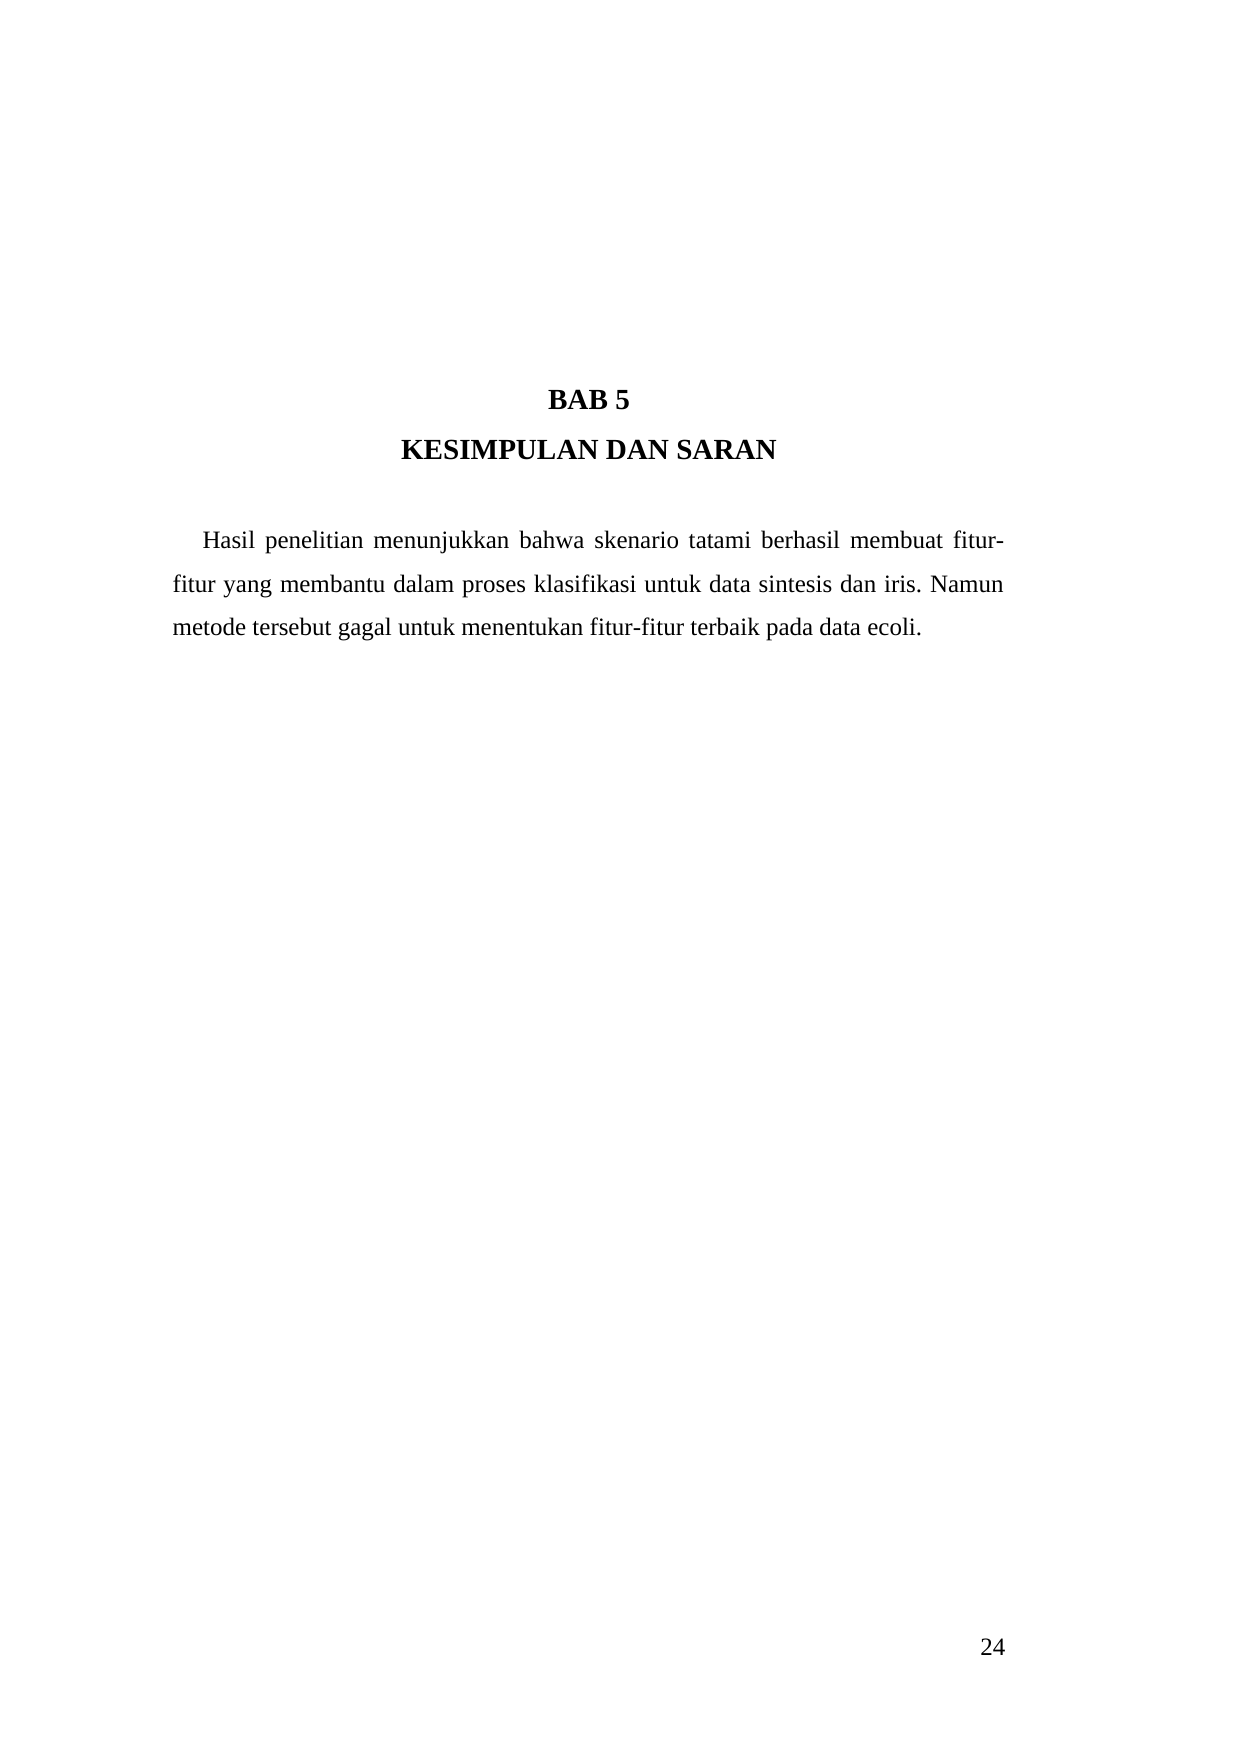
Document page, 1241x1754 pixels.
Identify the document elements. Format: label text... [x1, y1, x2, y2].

text Hasil penelitian menunjukkan bahwa skenario tatami berhasil membuat fitur-fitur yang membantu dalam proses klasifikasi untuk data sintesis dan iris. Namun metode tersebut gagal untuk menentukan fitur-fitur terbaik pada data ecoli. [172, 526, 1005, 641]
subtitle KESIMPULAN DAN SARAN [172, 432, 1005, 466]
